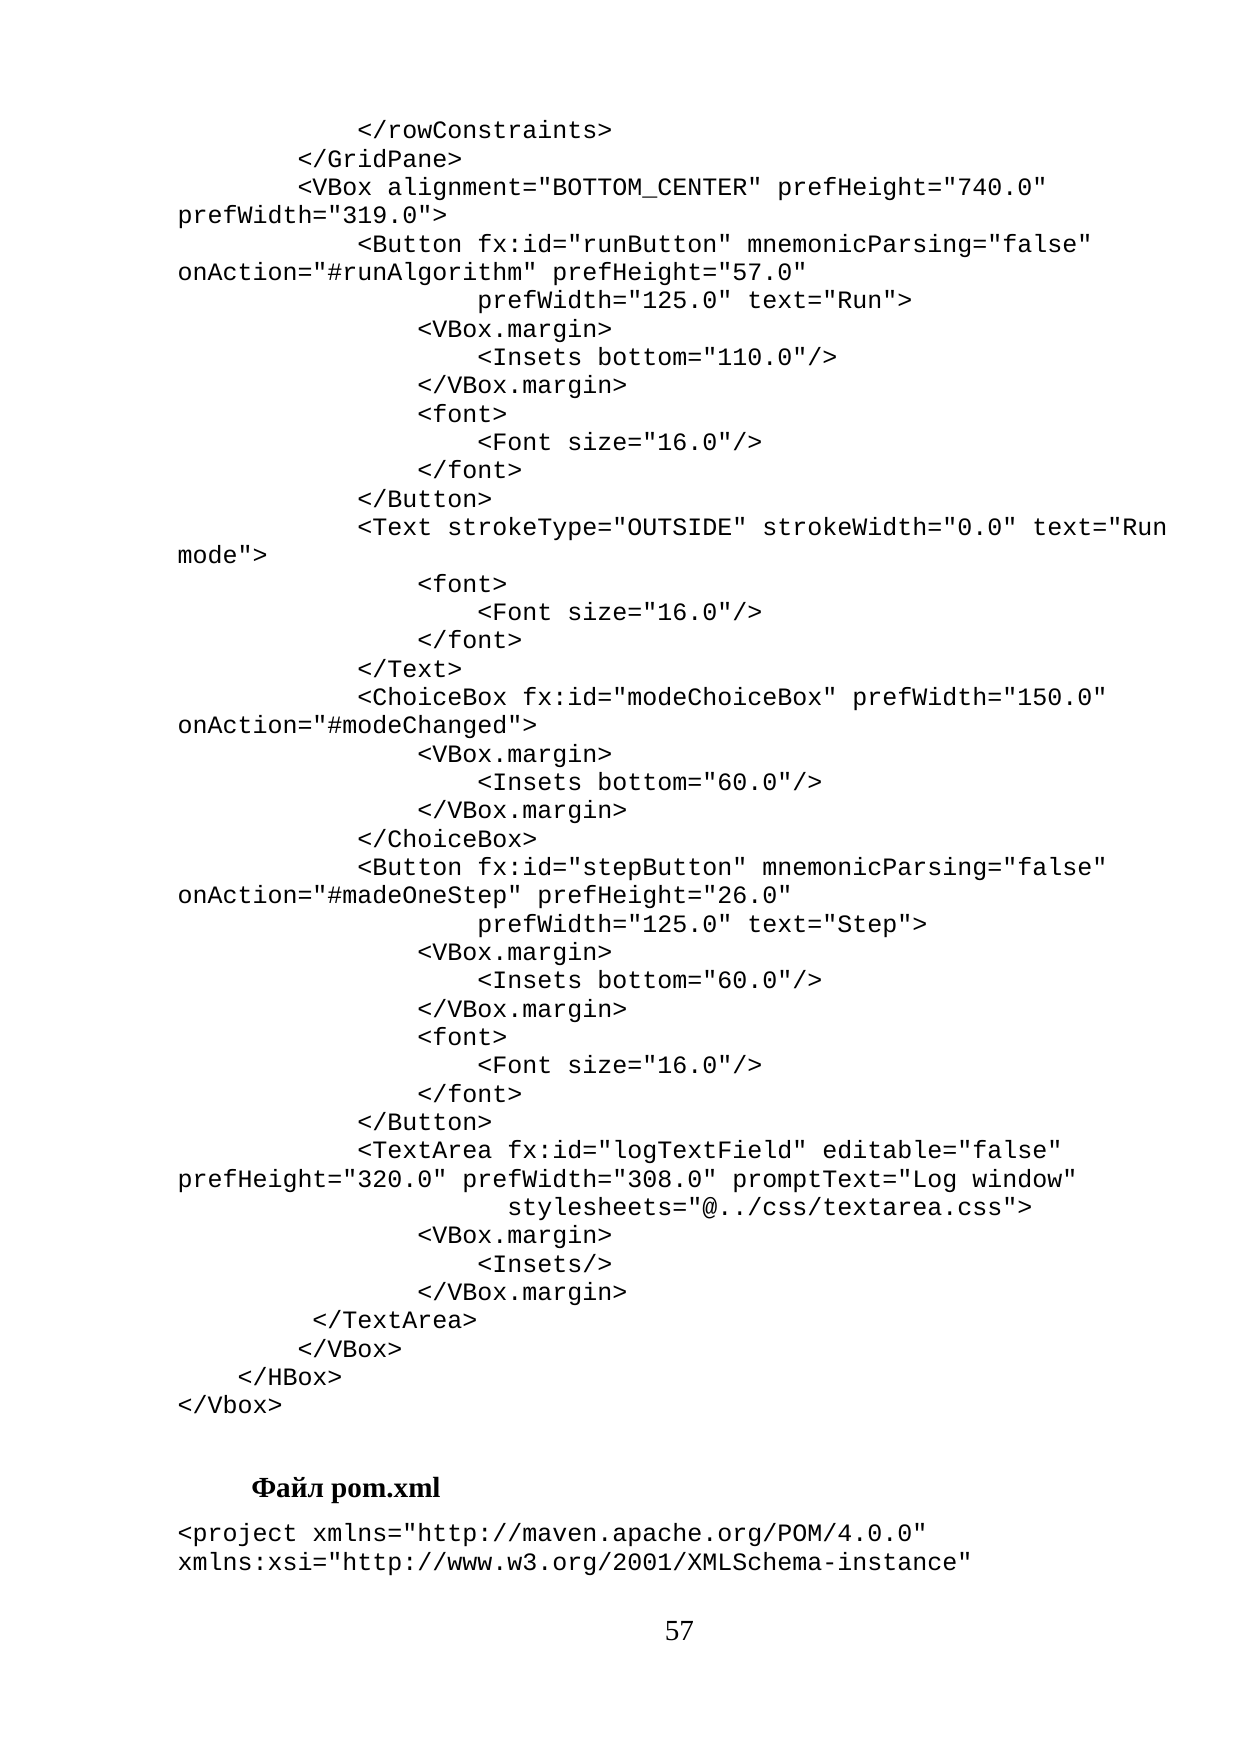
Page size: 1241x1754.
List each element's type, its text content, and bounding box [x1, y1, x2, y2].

text </GridPane> [177, 146, 1181, 175]
text <ChoiceBox fx:id="modeChoiceBox" prefWidth="150.0" onAction="#modeChanged"> [177, 685, 1181, 741]
text </ChoiceBox> [177, 826, 1181, 855]
text <VBox alignment="BOTTOM_CENTER" prefHeight="740.0" prefWidth="319.0"> [177, 175, 1181, 231]
text </VBox.margin> [177, 1280, 1181, 1308]
text prefWidth="125.0" text="Run"> [177, 288, 1181, 316]
text </VBox.margin> [177, 996, 1181, 1025]
text <Font size="16.0"/> [177, 1053, 1181, 1081]
text <project xmlns="http://maven.apache.org/POM/4.0.0" xmlns:xsi="http://www.w3.org/2001/XMLSchema-instance" [177, 1521, 1181, 1578]
text </Vbox> [177, 1393, 1181, 1421]
subtitle Файл pom.xml [177, 1471, 1181, 1504]
text <Insets bottom="60.0"/> [177, 770, 1181, 798]
text <font> [177, 401, 1181, 430]
text </rowConstraints> [177, 118, 1181, 146]
text </VBox.margin> [177, 798, 1181, 826]
text <Insets/> [177, 1251, 1181, 1280]
text <VBox.margin> [177, 940, 1181, 968]
text <Text strokeType="OUTSIDE" strokeWidth="0.0" text="Run mode"> [177, 515, 1181, 571]
text <Button fx:id="stepButton" mnemonicParsing="false" onAction="#madeOneStep" prefHeight="26.0" [177, 855, 1181, 911]
text <font> [177, 1025, 1181, 1053]
text </font> [177, 1081, 1181, 1110]
text </Button> [177, 486, 1181, 515]
text <Insets bottom="110.0"/> [177, 345, 1181, 373]
text <font> [177, 571, 1181, 600]
text </VBox.margin> [177, 373, 1181, 401]
text </Button> [177, 1110, 1181, 1138]
text </VBox> [177, 1336, 1181, 1365]
text <TextArea fx:id="logTextField" editable="false" prefHeight="320.0" prefWidth="308.0" promptText="Log window" [177, 1138, 1181, 1195]
text <Insets bottom="60.0"/> [177, 968, 1181, 996]
text </font> [177, 458, 1181, 486]
text <Button fx:id="runButton" mnemonicParsing="false" onAction="#runAlgorithm" prefHeight="57.0" [177, 231, 1181, 288]
text </font> [177, 628, 1181, 656]
text </TextArea> [177, 1308, 1181, 1336]
text <VBox.margin> [177, 741, 1181, 770]
text </HBox> [177, 1365, 1181, 1393]
text </Text> [177, 656, 1181, 685]
text <VBox.margin> [177, 316, 1181, 345]
text stylesheets="@../css/textarea.css"> [177, 1195, 1181, 1223]
text prefWidth="125.0" text="Step"> [177, 911, 1181, 940]
text <Font size="16.0"/> [177, 600, 1181, 628]
text <VBox.margin> [177, 1223, 1181, 1251]
text <Font size="16.0"/> [177, 430, 1181, 458]
